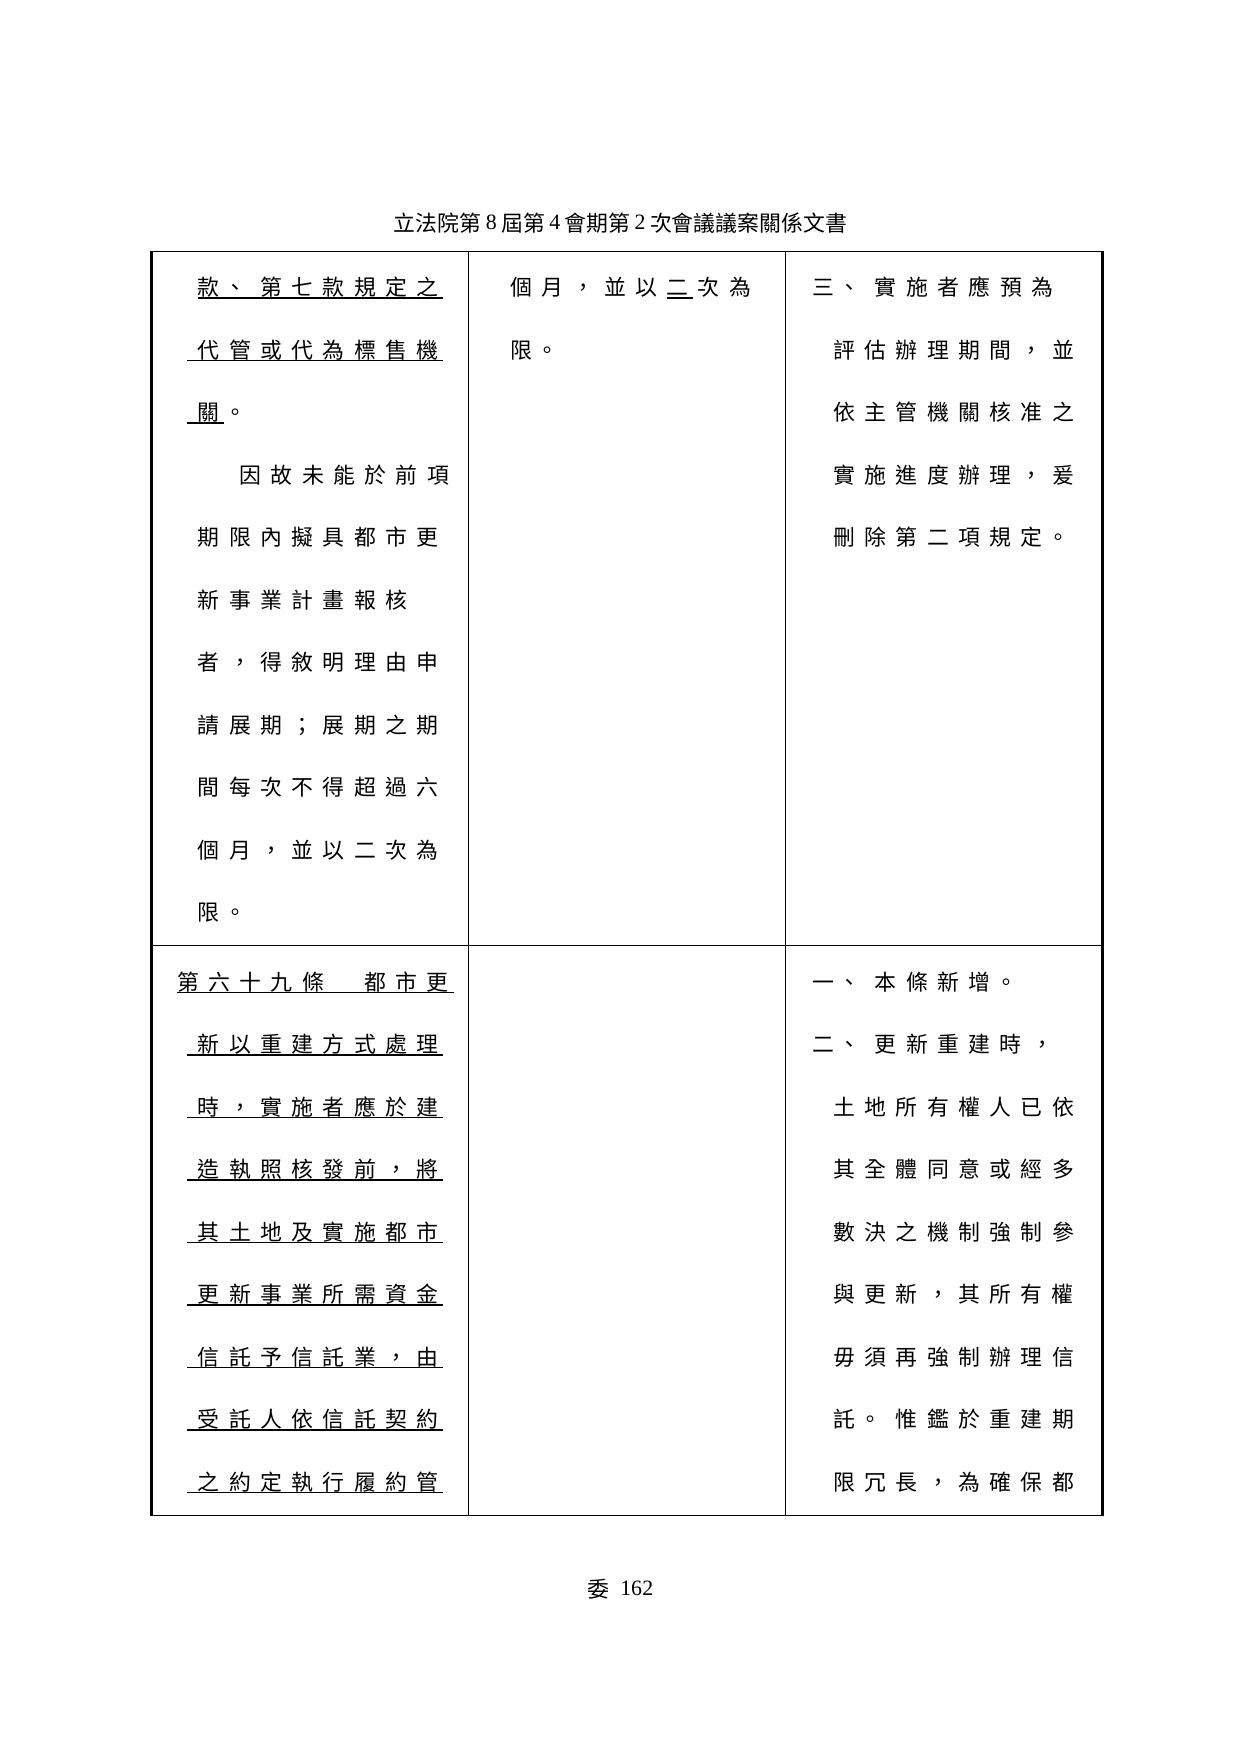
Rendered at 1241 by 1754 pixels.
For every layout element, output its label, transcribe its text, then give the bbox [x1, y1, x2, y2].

table_cell 款、第七款規定之代管或代為標售機關。 因故未能於前項期限內擬具都市更新事業計畫報核者，得敘明理由申請展期；展期之期間每次不得超過六個月，並以二次為限。 [153, 252, 468, 945]
table_cell 個月，並以二次為限。 [469, 252, 785, 945]
table_cell 一、本條新增。 二、更新重建時，土地所有權人已依其全體同意或經多數決之機制強制參與更新，其所有權毋須再強制辦理信託。惟鑑於重建期限冗長，為確保都 [786, 946, 1101, 1514]
table_cell [469, 946, 785, 1514]
table_cell 三、實施者應預為評估辦理期間，並依主管機關核准之實施進度辦理，爰刪除第二項規定。 [786, 252, 1101, 945]
table_cell 第六十九條 都市更新以重建方式處理時，實施者應於建造執照核發前，將其土地及實施都市更新事業所需資金信託予信託業，由受託人依信託契約之約定執行履約管 [153, 946, 468, 1514]
